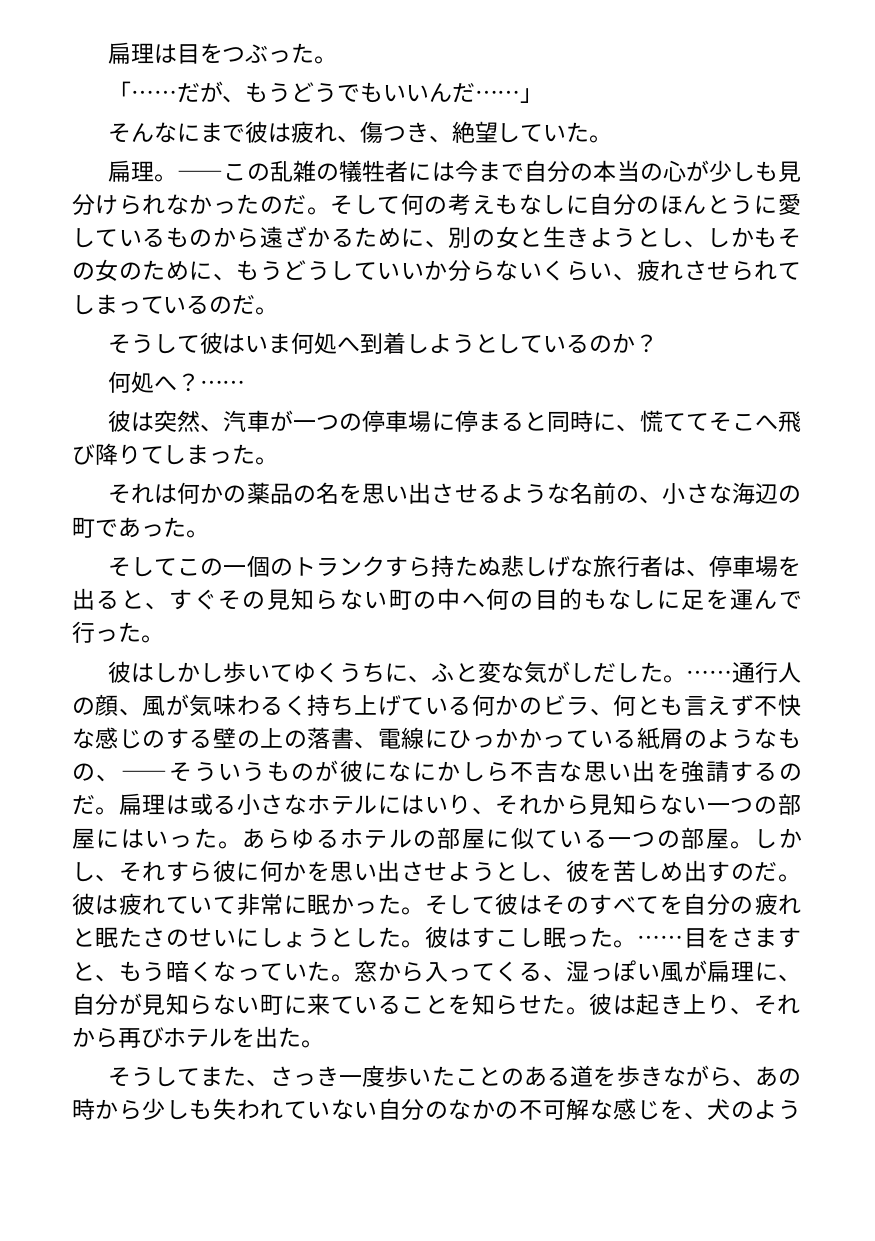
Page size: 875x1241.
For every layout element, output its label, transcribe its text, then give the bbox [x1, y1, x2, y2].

text 彼はしかし歩いてゆくうちに、ふと変な気がしだした。……通行人の顔、風が気味わるく持ち上げている何かのビラ、何とも言えず不快な感じのする壁の上の落書、電線にひっかかっている紙屑のようなもの、――そういうものが彼になにかしら不吉な思い出を強請するのだ。扁理は或る小さなホテルにはいり、それから見知らない一つの部屋にはいった。あらゆるホテルの部屋に似ている一つの部屋。しかし、それすら彼に何かを思い出させようとし、彼を苦しめ出すのだ。彼は疲れていて非常に眠かった。そして彼はそのすべてを自分の疲れと眠たさのせいにしょうとした。彼はすこし眠った。……目をさますと、もう暗くなっていた。窓から入ってくる、湿っぽい風が扁理に、自分が見知らない町に来ていることを知らせた。彼は起き上り、それから再びホテルを出た。 [72, 654, 802, 1053]
text 何処へ？…… [72, 365, 802, 398]
text そうしてまた、さっき一度歩いたことのある道を歩きながら、あの時から少しも失われていない自分のなかの不可解な感じを、犬のよう [72, 1059, 802, 1126]
text 扁理は目をつぶった。 [72, 36, 802, 69]
text そしてこの一個のトランクすら持たぬ悲しげな旅行者は、停車場を出ると、すぐその見知らない町の中へ何の目的もなしに足を運んで行った。 [72, 549, 802, 648]
text 「……だが、もうどうでもいいんだ……」 [72, 75, 802, 108]
text そんなにまで彼は疲れ、傷つき、絶望していた。 [72, 114, 802, 148]
text 扁理。――この乱雑の犠牲者には今まで自分の本当の心が少しも見分けられなかったのだ。そして何の考えもなしに自分のほんとうに愛しているものから遠ざかるために、別の女と生きようとし、しかもその女のために、もうどうしていいか分らないくらい、疲れさせられてしまっているのだ。 [72, 153, 802, 320]
text 彼は突然、汽車が一つの停車場に停まると同時に、慌ててそこへ飛び降りてしまった。 [72, 404, 802, 470]
text それは何かの薬品の名を思い出させるような名前の、小さな海辺の町であった。 [72, 476, 802, 543]
text そうして彼はいま何処へ到着しようとしているのか？ [72, 326, 802, 359]
